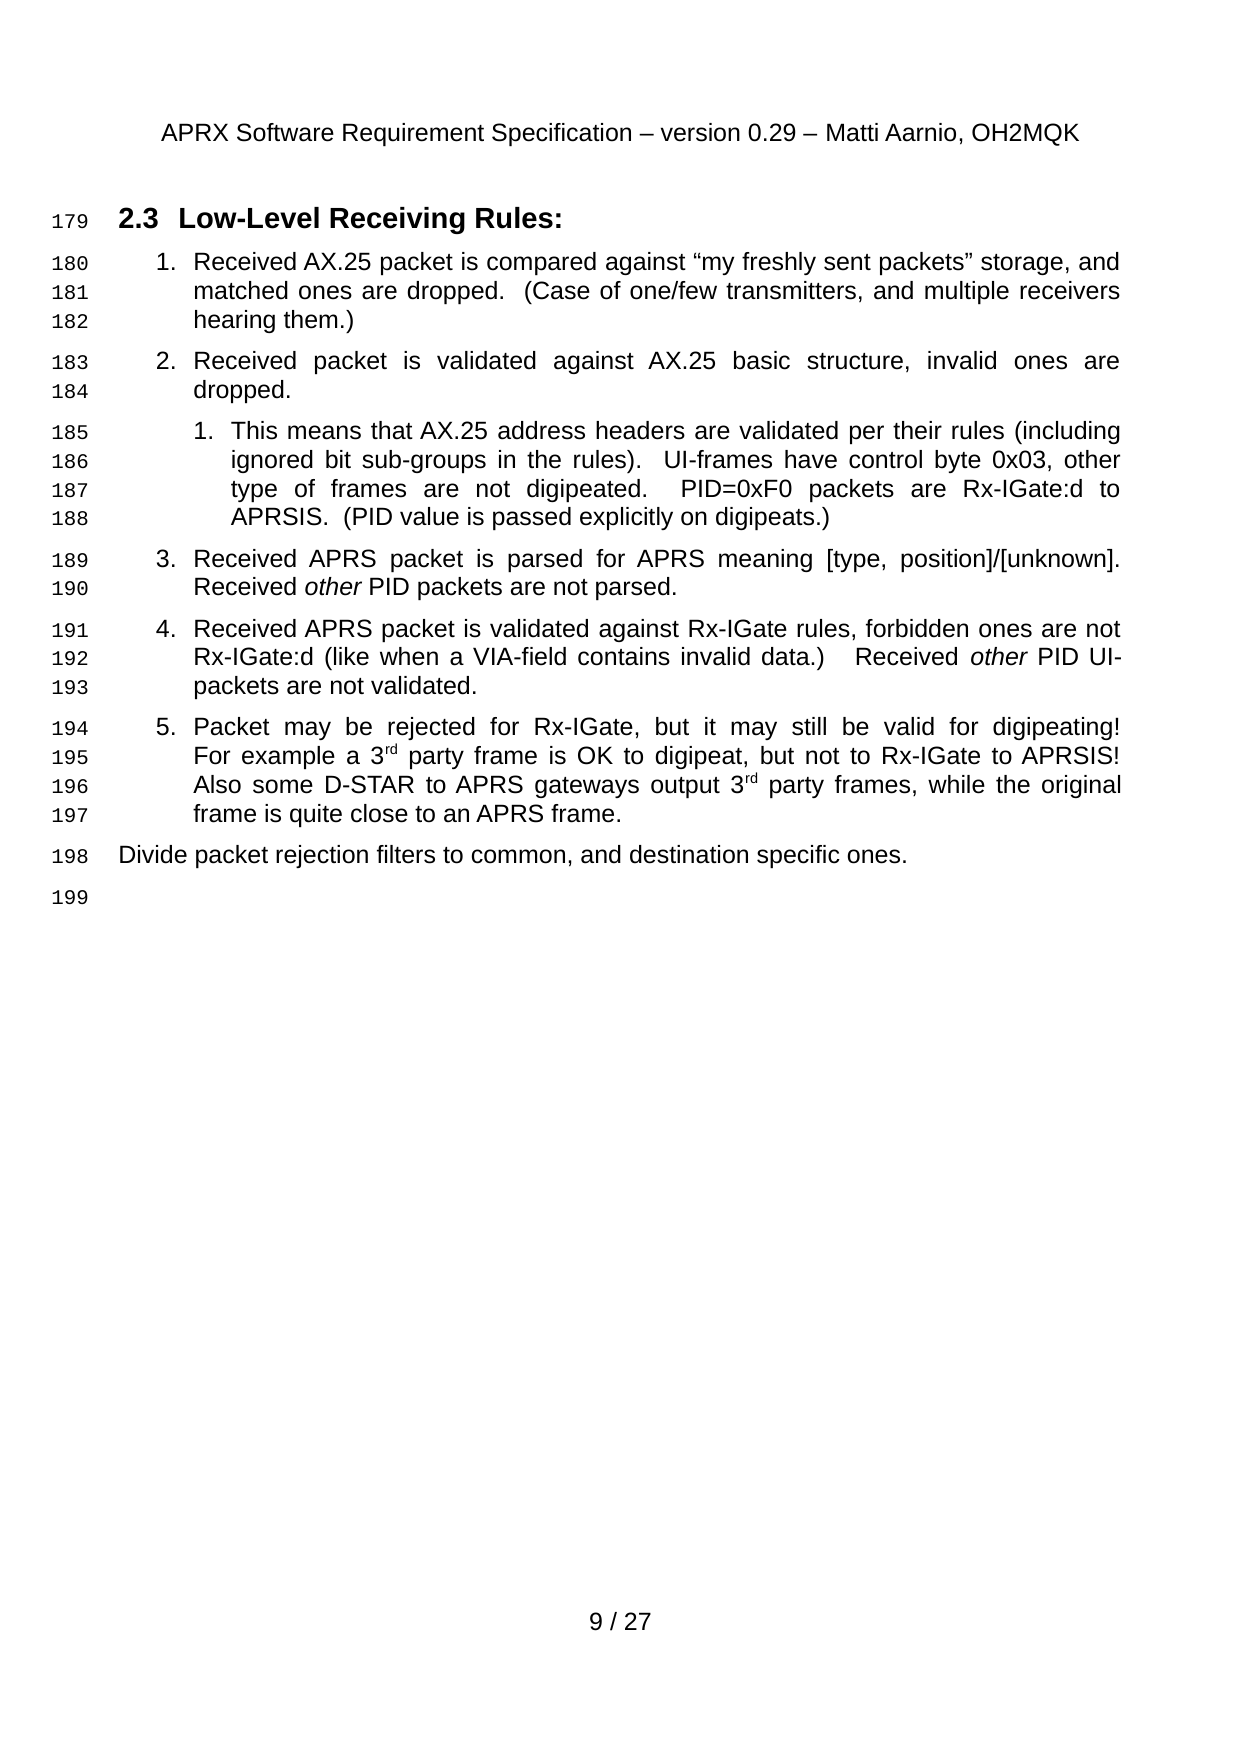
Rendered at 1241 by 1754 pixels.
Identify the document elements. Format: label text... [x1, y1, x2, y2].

list Received packet is validated against AX.25 basic structure, invalid ones are dropped. [156, 346, 1122, 404]
list Packet may be rejected for Rx-IGate, but it may still be valid for digipeating! For example a 3rd party frame is OK to digipeat, but not to Rx-IGate to APRSIS! Also some D-STAR to APRS gateways output 3rd party frames, while the original frame is quite close to an APRS frame. [156, 712, 1122, 827]
list Received AX.25 packet is compared against “my freshly sent packets” storage, and matched ones are dropped. (Case of one/few transmitters, and multiple receivers hearing them.) [156, 247, 1122, 334]
list Received APRS packet is parsed for APRS meaning [type, position]/[unknown]. Received other PID packets are not parsed. [156, 544, 1122, 601]
list This means that AX.25 address headers are validated per their rules (including ignored bit sub-groups in the rules). UI-frames have control byte 0x03, other type of frames are not digipeated. PID=0xF0 packets are Rx-IGate:d to APRSIS. (PID value is passed explicitly on digipeats.) [193, 416, 1122, 531]
subtitle Low-Level Receiving Rules: [118, 201, 1122, 235]
list Received APRS packet is validated against Rx-IGate rules, forbidden ones are not Rx-IGate:d (like when a VIA-field contains invalid data.) Received other PID UI-packets are not validated. [156, 614, 1122, 700]
text Divide packet rejection filters to common, and destination specific ones. [118, 840, 1122, 869]
